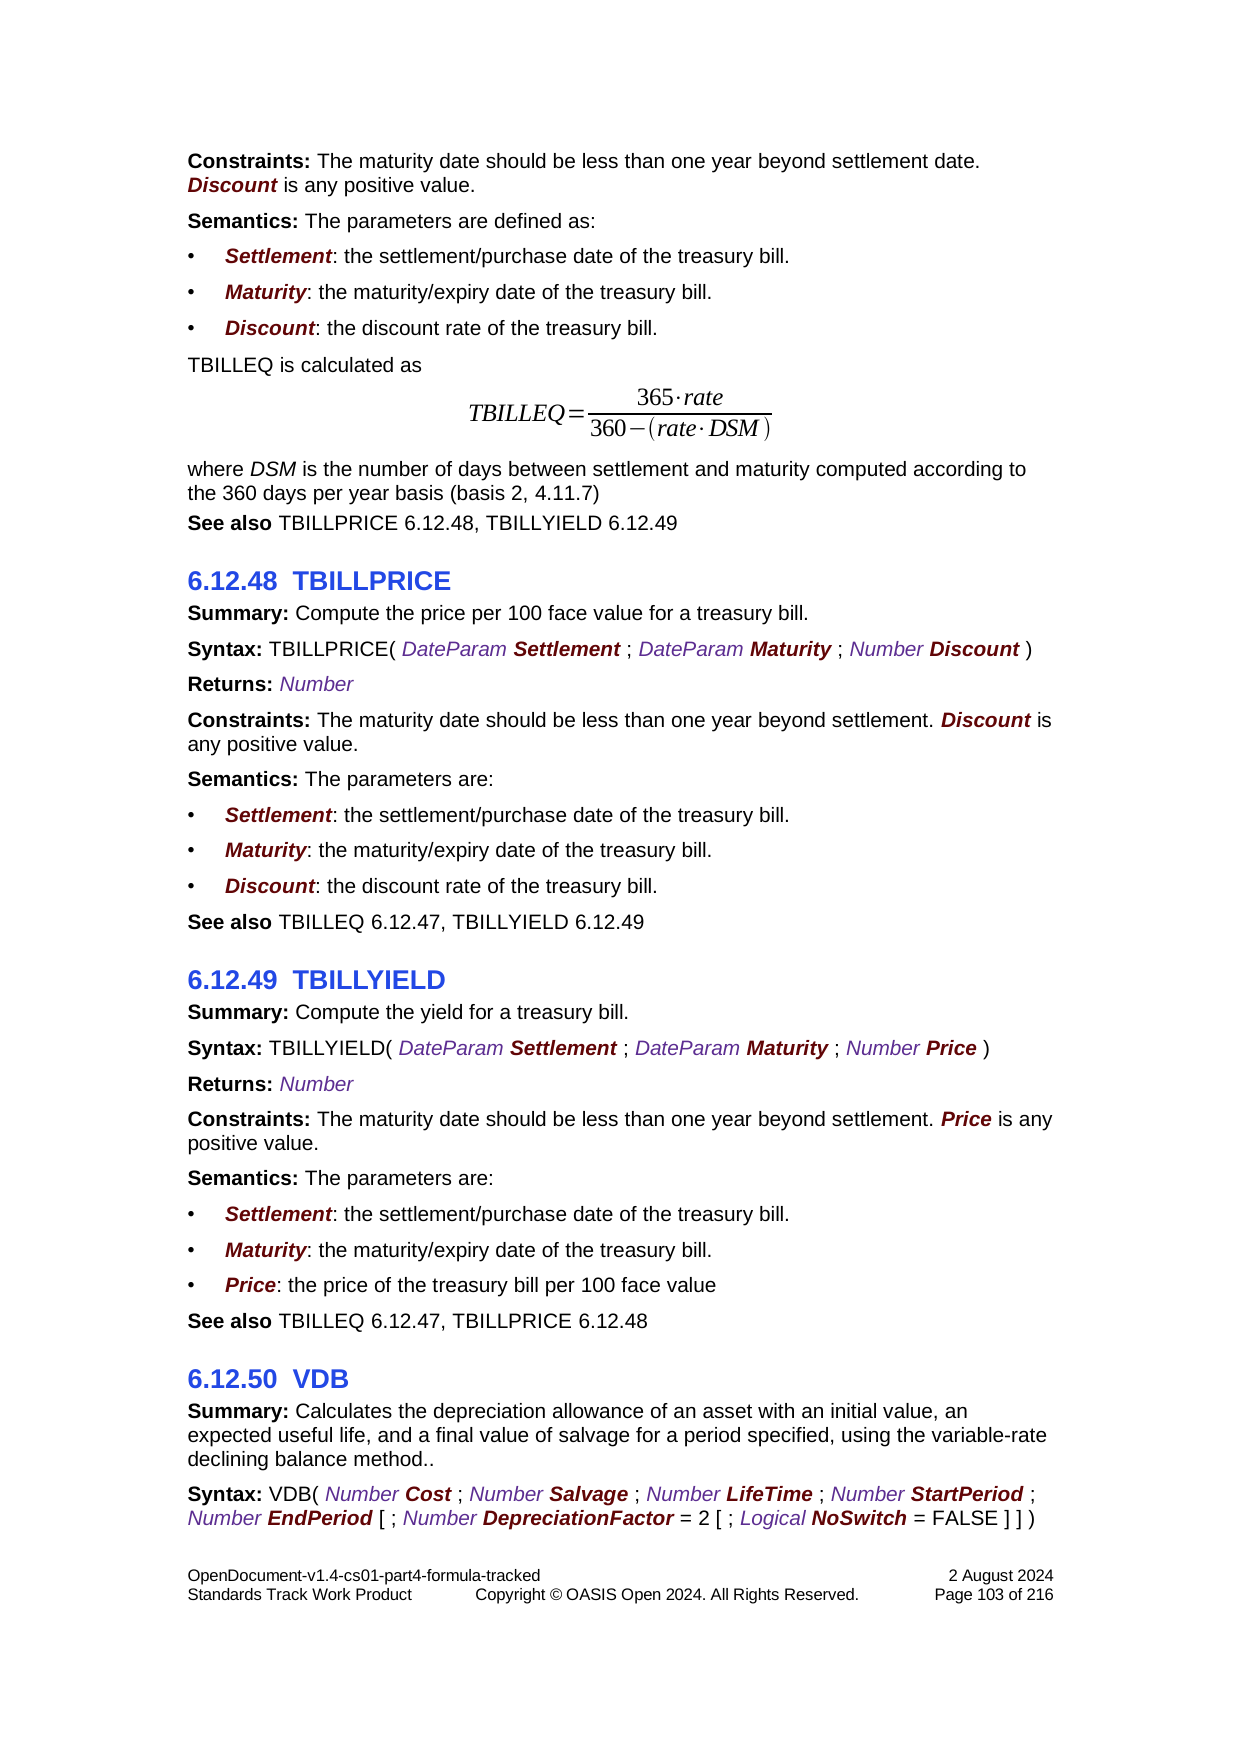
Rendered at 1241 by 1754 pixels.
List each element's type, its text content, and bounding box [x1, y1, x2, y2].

text Constraints: The maturity date should be less than one year beyond settlement. Price is any positive value. [187, 1108, 1053, 1155]
text See also TBILLPRICE 6.12.48, TBILLYIELD 6.12.49 [187, 511, 1053, 534]
text Summary: Calculates the depreciation allowance of an asset with an initial value, an expected useful life, and a final value of salvage for a period specified, using the variable-rate declining balance method.. [187, 1400, 1053, 1471]
text Syntax: VDB( Number Cost ; Number Salvage ; Number LifeTime ; Number StartPeriod ; Number EndPeriod [ ; Number DepreciationFactor = 2 [ ; Logical NoSwitch = FALSE ] ] ) [187, 1483, 1053, 1530]
text Summary: Compute the yield for a treasury bill. [187, 1001, 1053, 1024]
list Price: the price of the treasury bill per 100 face value [187, 1274, 1053, 1297]
list Maturity: the maturity/expiry date of the treasury bill. [187, 1238, 1053, 1262]
list Settlement: the settlement/purchase date of the treasury bill. [187, 1202, 1053, 1226]
text Constraints: The maturity date should be less than one year beyond settlement date. Discount is any positive value. [187, 150, 1053, 197]
list Settlement: the settlement/purchase date of the treasury bill. [187, 245, 1053, 268]
text See also TBILLEQ 6.12.47, TBILLPRICE 6.12.48 [187, 1309, 1053, 1333]
text Constraints: The maturity date should be less than one year beyond settlement. Discount is any positive value. [187, 708, 1053, 756]
text Syntax: TBILLPRICE( DateParam Settlement ; DateParam Maturity ; Number Discount ) [187, 637, 1053, 661]
subtitle TBILLPRICE [187, 566, 1053, 596]
list Discount: the discount rate of the treasury bill. [187, 316, 1053, 339]
list Maturity: the maturity/expiry date of the treasury bill. [187, 280, 1053, 304]
text Semantics: The parameters are: [187, 1167, 1053, 1190]
text TBILLEQ is calculated as [187, 354, 1053, 377]
list Settlement: the settlement/purchase date of the treasury bill. [187, 803, 1053, 827]
list Maturity: the maturity/expiry date of the treasury bill. [187, 839, 1053, 862]
text Semantics: The parameters are: [187, 768, 1053, 791]
text Returns: Number [187, 673, 1053, 696]
text Semantics: The parameters are defined as: [187, 209, 1053, 233]
text Returns: Number [187, 1072, 1053, 1096]
text where DSM is the number of days between settlement and maturity computed according to the 360 days per year basis (basis 2, 4.11.7) [187, 458, 1053, 505]
list Discount: the discount rate of the treasury bill. [187, 874, 1053, 898]
subtitle TBILLYIELD [187, 965, 1053, 995]
subtitle VDB [187, 1364, 1053, 1394]
text See also TBILLEQ 6.12.47, TBILLYIELD 6.12.49 [187, 910, 1053, 934]
text Summary: Compute the price per 100 face value for a treasury bill. [187, 602, 1053, 625]
text Syntax: TBILLYIELD( DateParam Settlement ; DateParam Maturity ; Number Price ) [187, 1036, 1053, 1060]
